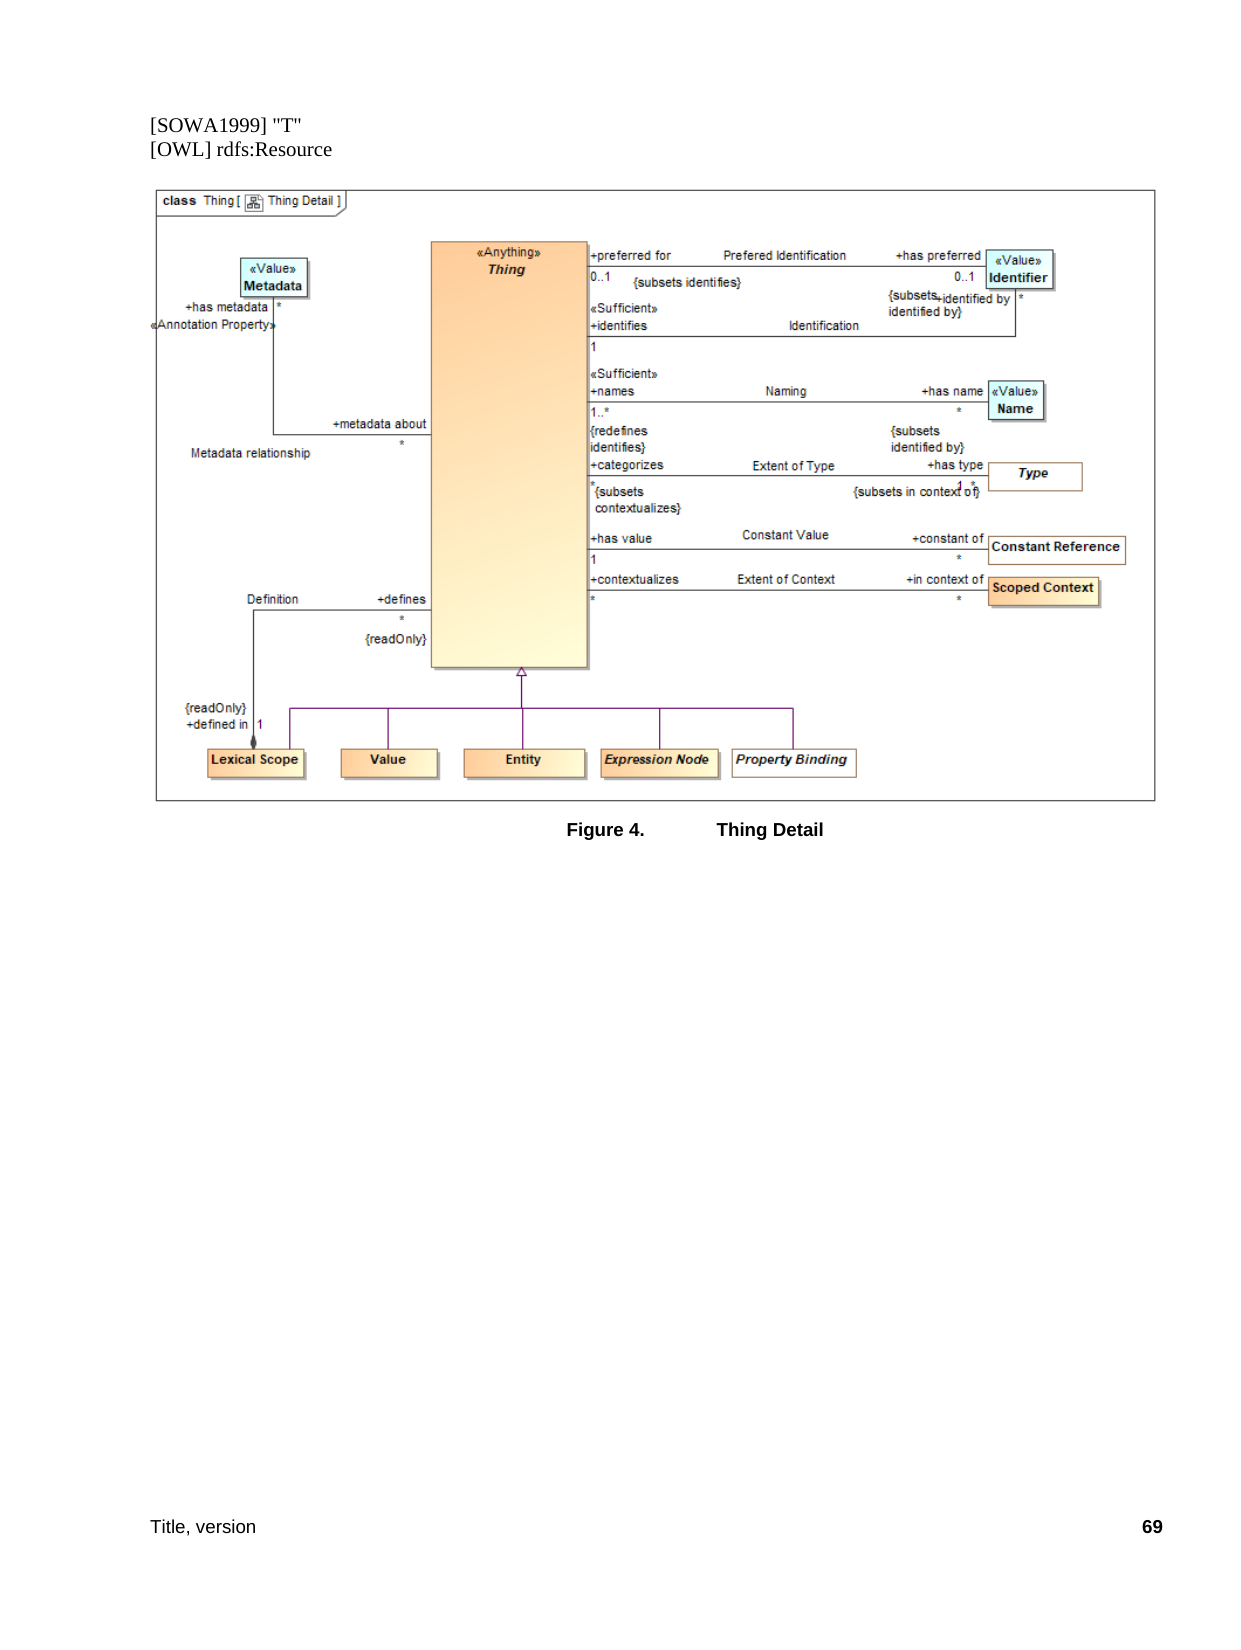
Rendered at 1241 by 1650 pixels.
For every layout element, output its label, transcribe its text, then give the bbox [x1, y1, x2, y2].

text [SOWA1999] "T" [OWL] rdfs:Resource [150, 112, 1165, 184]
list Thing Detail [225, 818, 1165, 840]
picture [150, 184, 1166, 806]
